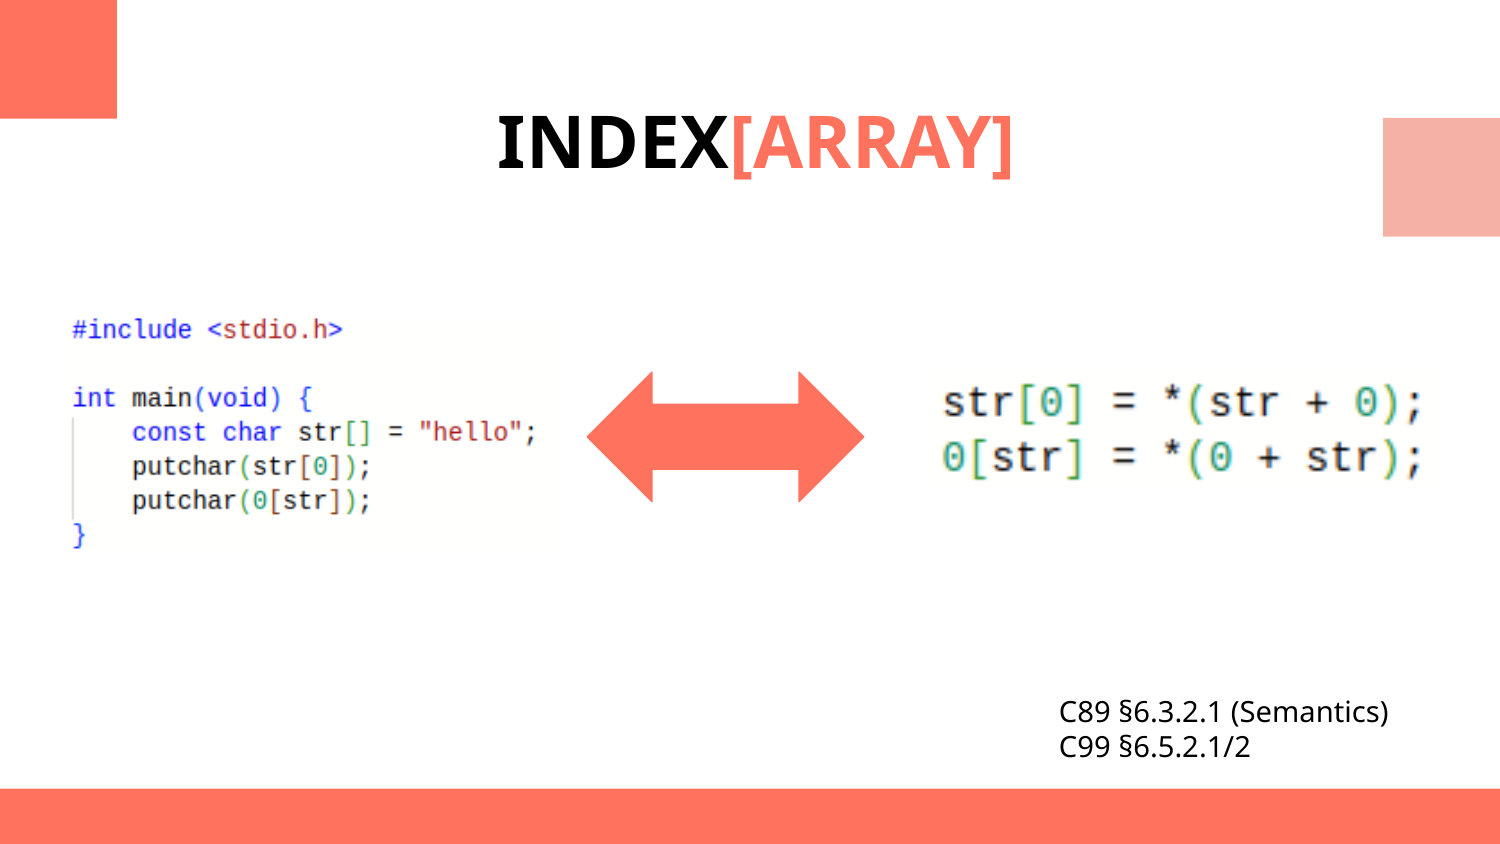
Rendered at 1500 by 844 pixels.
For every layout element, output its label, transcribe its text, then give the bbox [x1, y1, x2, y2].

text_box C89 §6.3.2.1 (Semantics) C99 §6.5.2.1/2 [1043, 678, 1443, 776]
text_box [587, 372, 864, 502]
picture [67, 317, 556, 556]
picture [924, 362, 1443, 493]
title INDEX[ARRAY] [105, 102, 1410, 177]
